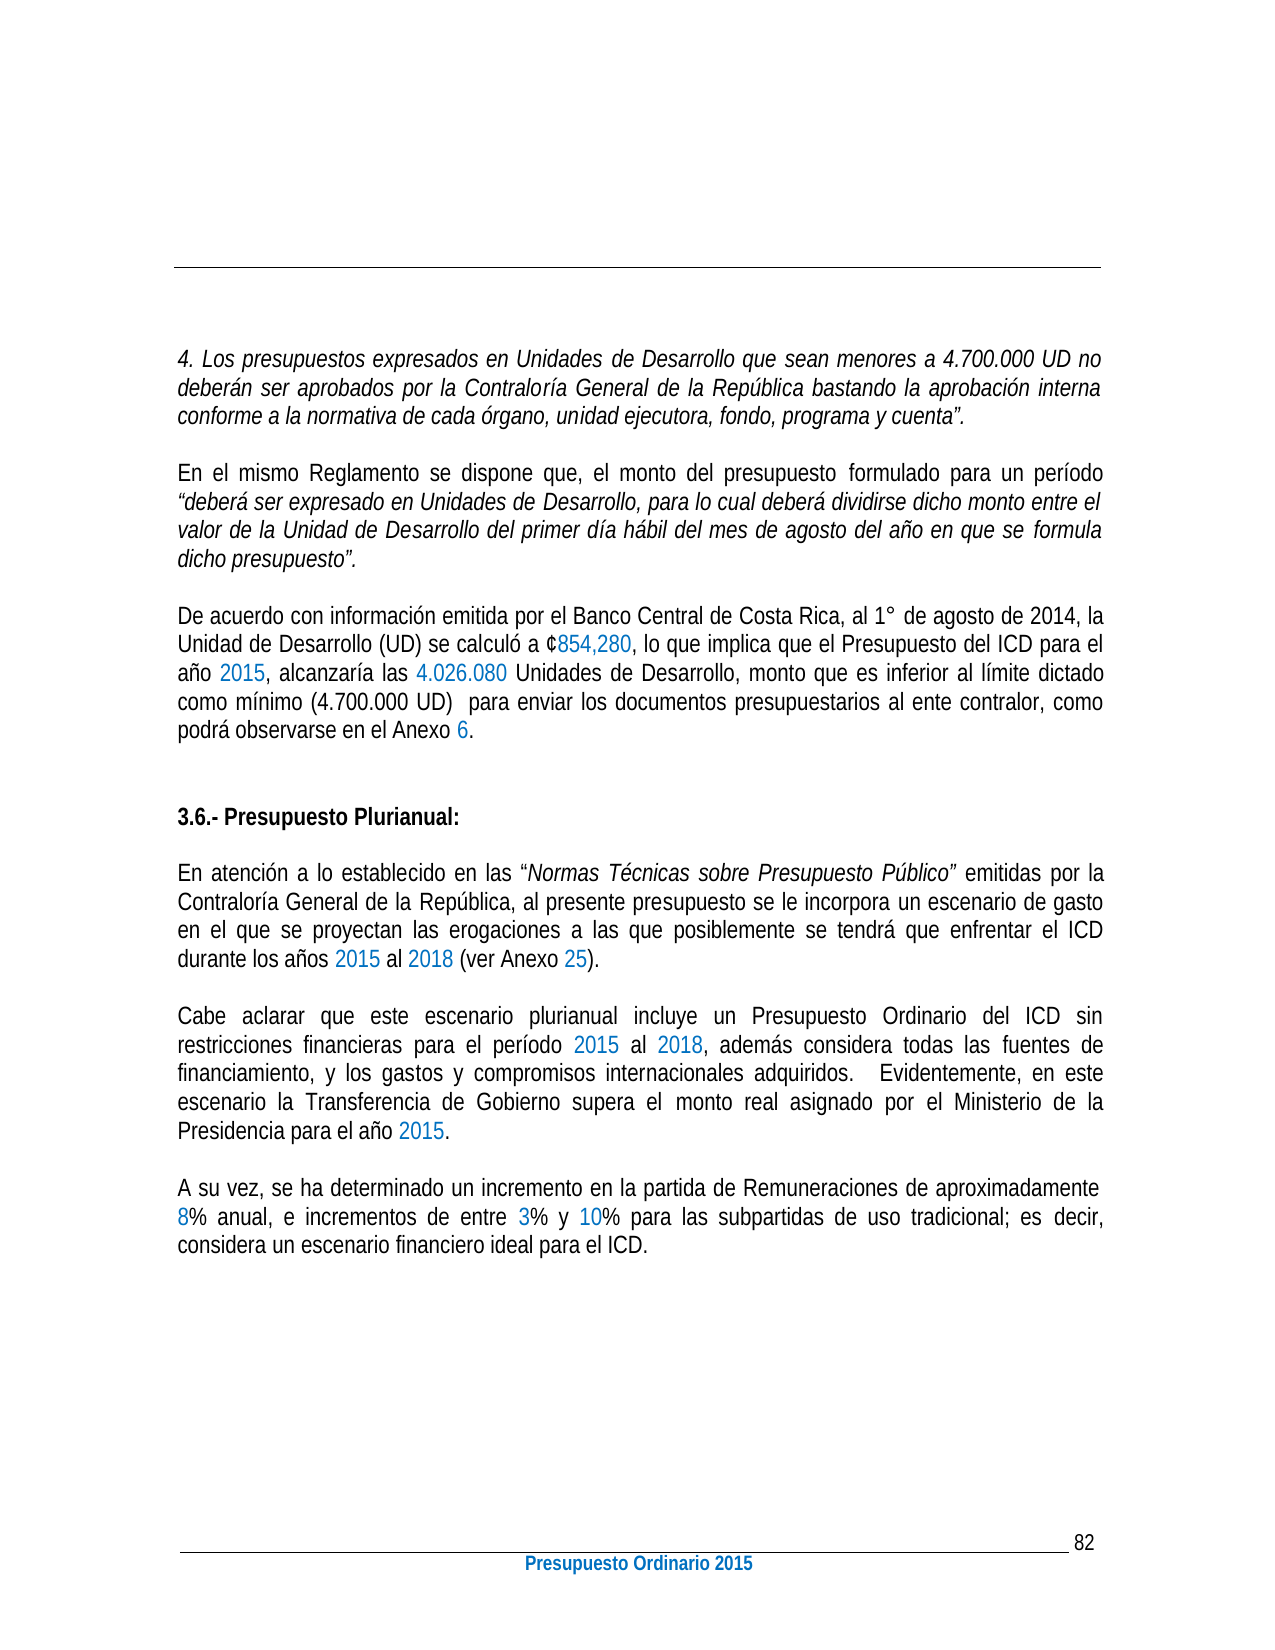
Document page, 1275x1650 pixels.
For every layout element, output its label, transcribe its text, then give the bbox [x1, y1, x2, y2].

text De acuerdo con información emitida por el Banco Central de Costa Rica, al 1° de agosto de 2014, la Unidad de Desarrollo (UD) se calculó a ¢854,280, lo que implica que el Presupuesto del ICD para el año 2015, alcanzaría las 4.026.080 Unidades de Desarrollo, monto que es inferior al límite dictado como mínimo (4.700.000 UD) para enviar los documentos presupuestarios al ente contralor, como podrá observarse en el Anexo 6. [177, 601, 1104, 744]
text Cabe aclarar que este escenario plurianual incluye un Presupuesto Ordinario del ICD sin restricciones financieras para el período 2015 al 2018, además considera todas las fuentes de financiamiento, y los gastos y compromisos internacionales adquiridos. Evidentemente, en este escenario la Transferencia de Gobierno supera el monto real asignado por el Ministerio de la Presidencia para el año 2015. [177, 1001, 1104, 1144]
text 3.6.- Presupuesto Plurianual: [177, 801, 466, 830]
text 4. Los presupuestos expresados en Unidades de Desarrollo que sean menores a 4.700.000 UD no deberán ser aprobados por la Contraloría General de la República bastando la aprobación interna conforme a la normativa de cada órgano, unidad ejecutora, fondo, programa y cuenta”. [177, 344, 1104, 430]
text A su vez, se ha determinado un incremento en la partida de Remuneraciones de aproximadamente [177, 1173, 1104, 1202]
text En atención a lo establecido en las “Normas Técnicas sobre Presupuesto Público” emitidas por la Contraloría General de la República, al presente presupuesto se le incorpora un escenario de gasto en el que se proyectan las erogaciones a las que posiblemente se tendrá que enfrentar el ICD durante los años 2015 al 2018 (ver Anexo 25). [177, 859, 1104, 972]
text En el mismo Reglamento se dispone que, el monto del presupuesto formulado para un período “deberá ser expresado en Unidades de Desarrollo, para lo cual deberá dividirse dicho monto entre el valor de la Unidad de Desarrollo del primer día hábil del mes de agosto del año en que se formula dicho presupuesto”. [177, 458, 1104, 572]
text 8% anual, e incrementos de entre 3% y 10% para las subpartidas de uso tradicional; es decir, considera un escenario financiero ideal para el ICD. [177, 1202, 1104, 1259]
